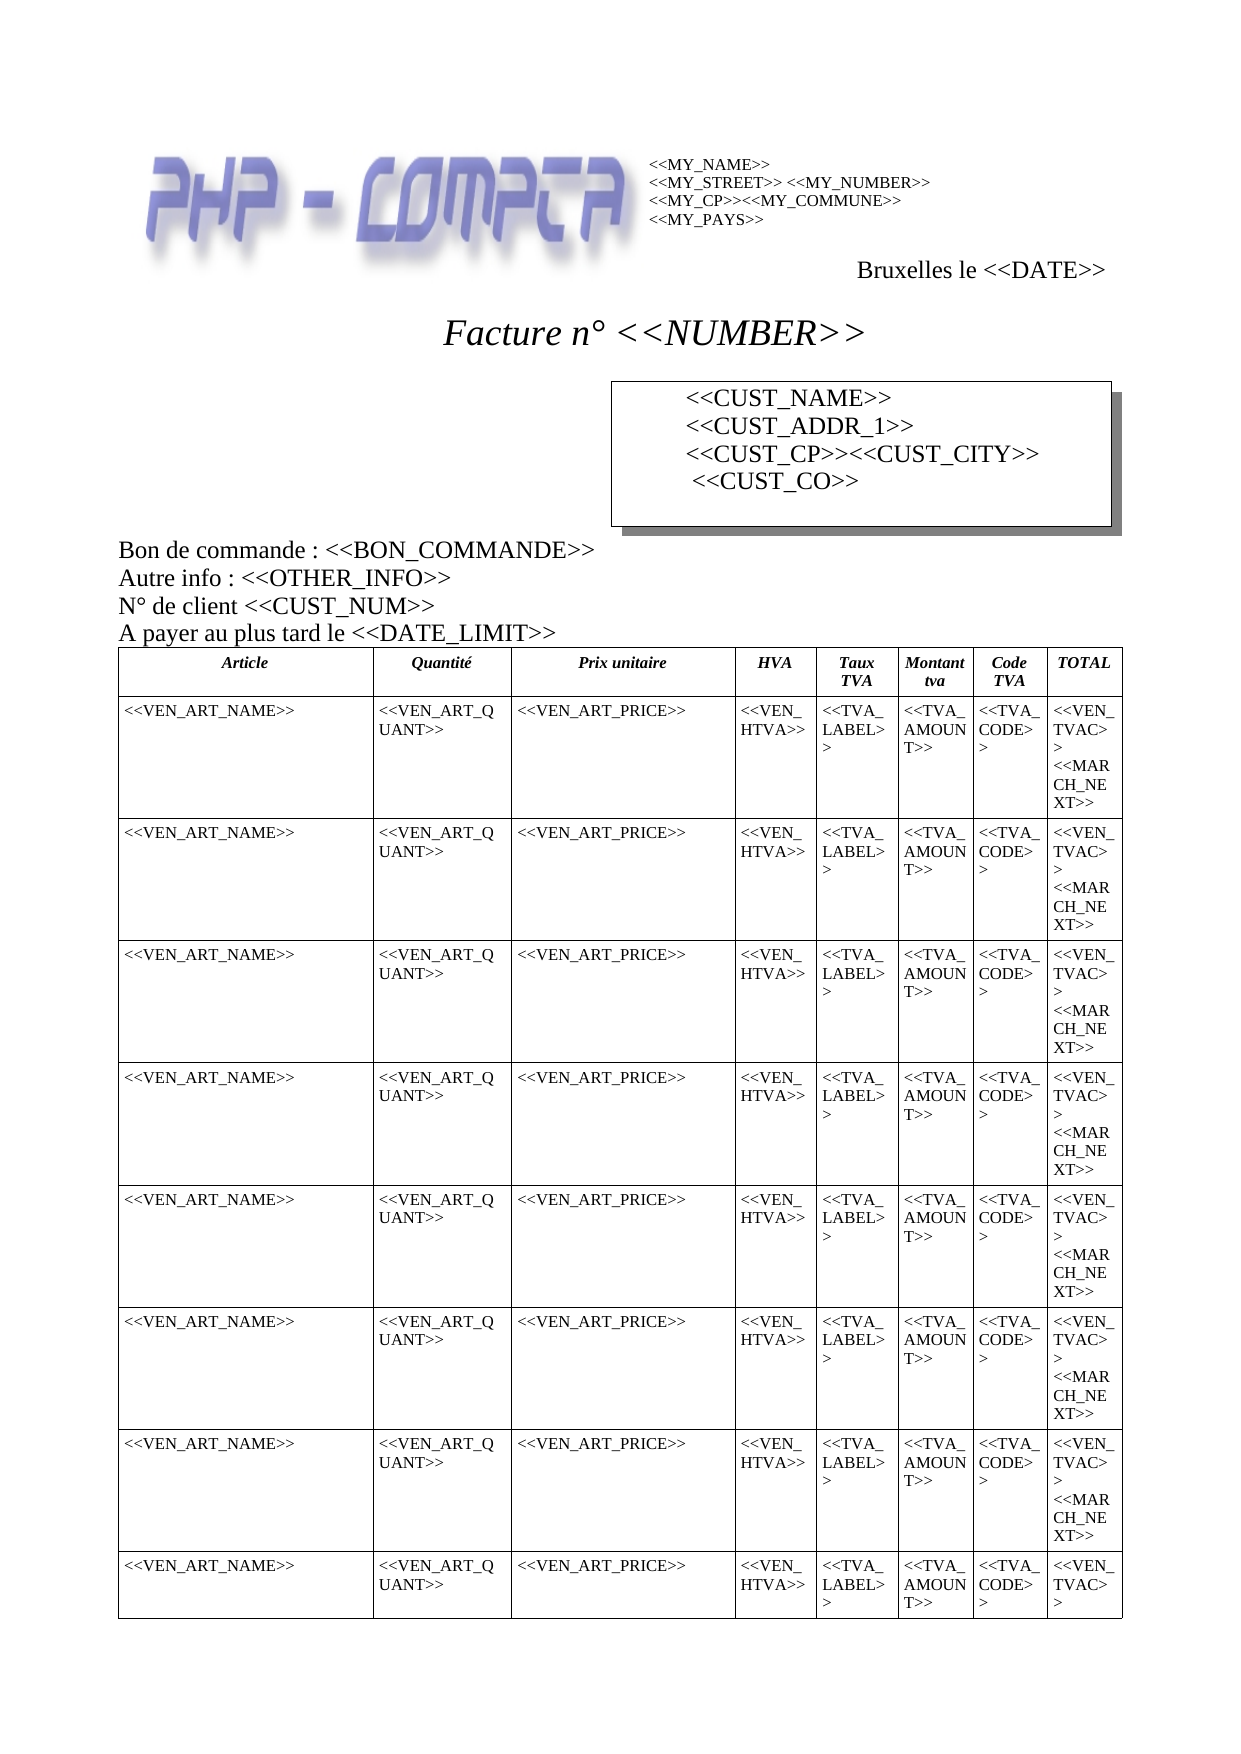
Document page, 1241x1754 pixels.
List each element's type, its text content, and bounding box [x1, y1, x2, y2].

table_cell <<VEN_ART_QUANT>> [374, 1430, 511, 1551]
table_cell <<TVA_LABEL>> [817, 1552, 898, 1618]
table_header Prix unitaire [512, 648, 735, 696]
table_cell <<VEN_ART_QUANT>> [374, 697, 511, 818]
text N° de client <<CUST_NUM>> [118, 592, 1122, 619]
table_cell <<VEN_HTVA>> [736, 1063, 816, 1184]
table_cell <<VEN_ART_PRICE>> [512, 819, 735, 940]
table_cell <<VEN_ART_PRICE>> [512, 1186, 735, 1307]
table_cell <<VEN_HTVA>> [736, 697, 816, 818]
table_cell <<TVA_CODE>> [974, 1063, 1047, 1184]
text A payer au plus tard le <<DATE_LIMIT>> [118, 619, 1122, 647]
table_cell <<VEN_ART_QUANT>> [374, 941, 511, 1062]
table_cell <<VEN_ART_NAME>> [119, 941, 373, 1062]
table_cell <<VEN_ART_QUANT>> [374, 819, 511, 940]
table_cell <<VEN_ART_NAME>> [119, 1063, 373, 1184]
table_cell <<TVA_CODE>> [974, 697, 1047, 818]
table_header Taux TVA [817, 648, 898, 696]
text <<CUST_ADDR_1>> [612, 409, 1111, 437]
table_cell <<VEN_TVAC>> <<MARCH_NEXT>> [1048, 697, 1122, 818]
table_cell <<VEN_ART_NAME>> [119, 819, 373, 940]
text Bon de commande : <<BON_COMMANDE>> [118, 536, 1122, 564]
table_cell <<VEN_TVAC>> <<MARCH_NEXT>> [1048, 941, 1122, 1062]
table_header Article [119, 648, 373, 696]
table_cell <<TVA_LABEL>> [817, 697, 898, 818]
table_cell <<TVA_LABEL>> [817, 1186, 898, 1307]
table_cell <<VEN_ART_QUANT>> [374, 1063, 511, 1184]
text <<MY_NAME>> [649, 155, 1122, 173]
text Autre info : <<OTHER_INFO>> [118, 564, 1122, 592]
text Bruxelles le <<DATE>> [649, 256, 1122, 284]
text <<MY_STREET>> <<MY_NUMBER>> [649, 173, 1122, 192]
table_cell <<VEN_HTVA>> [736, 941, 816, 1062]
text <<CUST_NAME>> [612, 382, 1111, 409]
table_cell <<VEN_HTVA>> [736, 1186, 816, 1307]
table_cell <<VEN_HTVA>> [736, 1430, 816, 1551]
table_cell <<VEN_ART_PRICE>> [512, 697, 735, 818]
table_cell <<TVA_CODE>> [974, 941, 1047, 1062]
text <<CUST_CO>> [612, 464, 1111, 495]
table_cell <<VEN_ART_PRICE>> [512, 1063, 735, 1184]
table_cell <<TVA_AMOUNT>> [899, 697, 973, 818]
table_cell <<TVA_CODE>> [974, 1552, 1047, 1618]
table_cell <<VEN_TVAC>> <<MARCH_NEXT>> [1048, 1063, 1122, 1184]
table_cell <<VEN_ART_PRICE>> [512, 1552, 735, 1618]
table_cell <<VEN_ART_QUANT>> [374, 1308, 511, 1429]
table_cell <<VEN_ART_NAME>> [119, 1308, 373, 1429]
table_cell <<VEN_ART_NAME>> [119, 1186, 373, 1307]
table_cell <<TVA_AMOUNT>> [899, 1430, 973, 1551]
table_cell <<TVA_AMOUNT>> [899, 1063, 973, 1184]
table_cell <<VEN_ART_QUANT>> [374, 1186, 511, 1307]
text <<CUST_CP>><<CUST_CITY>> [612, 437, 1111, 464]
table_cell <<VEN_TVAC>> <<MARCH_NEXT>> [1048, 819, 1122, 940]
table_header Quantité [374, 648, 511, 696]
text <<MY_CP>><<MY_COMMUNE>> [649, 192, 1122, 210]
table_cell <<VEN_HTVA>> [736, 1308, 816, 1429]
table_cell <<TVA_CODE>> [974, 1186, 1047, 1307]
table_header HVA [736, 648, 816, 696]
table_cell <<TVA_LABEL>> [817, 819, 898, 940]
table_cell <<VEN_TVAC>> [1048, 1552, 1122, 1618]
table_cell <<TVA_CODE>> [974, 1430, 1047, 1551]
table_cell <<VEN_TVAC>> <<MARCH_NEXT>> [1048, 1308, 1122, 1429]
table_header Montant tva [899, 648, 973, 696]
table_cell <<TVA_CODE>> [974, 819, 1047, 940]
table_cell <<VEN_ART_PRICE>> [512, 1308, 735, 1429]
table_cell <<TVA_AMOUNT>> [899, 941, 973, 1062]
table_cell <<TVA_LABEL>> [817, 1308, 898, 1429]
table_cell <<TVA_AMOUNT>> [899, 1308, 973, 1429]
text <<MY_PAYS>> [649, 210, 1122, 229]
text Facture n° <<NUMBER>> [118, 312, 1122, 353]
table_cell <<VEN_HTVA>> [736, 819, 816, 940]
table_cell <<TVA_AMOUNT>> [899, 1552, 973, 1618]
table_cell <<VEN_ART_PRICE>> [512, 1430, 735, 1551]
table_cell <<VEN_TVAC>> <<MARCH_NEXT>> [1048, 1186, 1122, 1307]
table_cell <<VEN_ART_NAME>> [119, 1552, 373, 1618]
table_cell <<TVA_LABEL>> [817, 941, 898, 1062]
table_cell <<VEN_ART_PRICE>> [512, 941, 735, 1062]
table_cell <<VEN_ART_QUANT>> [374, 1552, 511, 1618]
table_cell <<TVA_LABEL>> [817, 1430, 898, 1551]
table_cell <<VEN_ART_NAME>> [119, 697, 373, 818]
table_cell <<TVA_AMOUNT>> [899, 1186, 973, 1307]
table_header Code TVA [974, 648, 1047, 696]
table_cell <<TVA_CODE>> [974, 1308, 1047, 1429]
picture [114, 118, 649, 291]
table_cell <<TVA_AMOUNT>> [899, 819, 973, 940]
table_cell <<VEN_HTVA>> [736, 1552, 816, 1618]
table_cell <<TVA_LABEL>> [817, 1063, 898, 1184]
table_cell <<VEN_ART_NAME>> [119, 1430, 373, 1551]
table_header TOTAL [1048, 648, 1122, 696]
table_cell <<VEN_TVAC>> <<MARCH_NEXT>> [1048, 1430, 1122, 1551]
